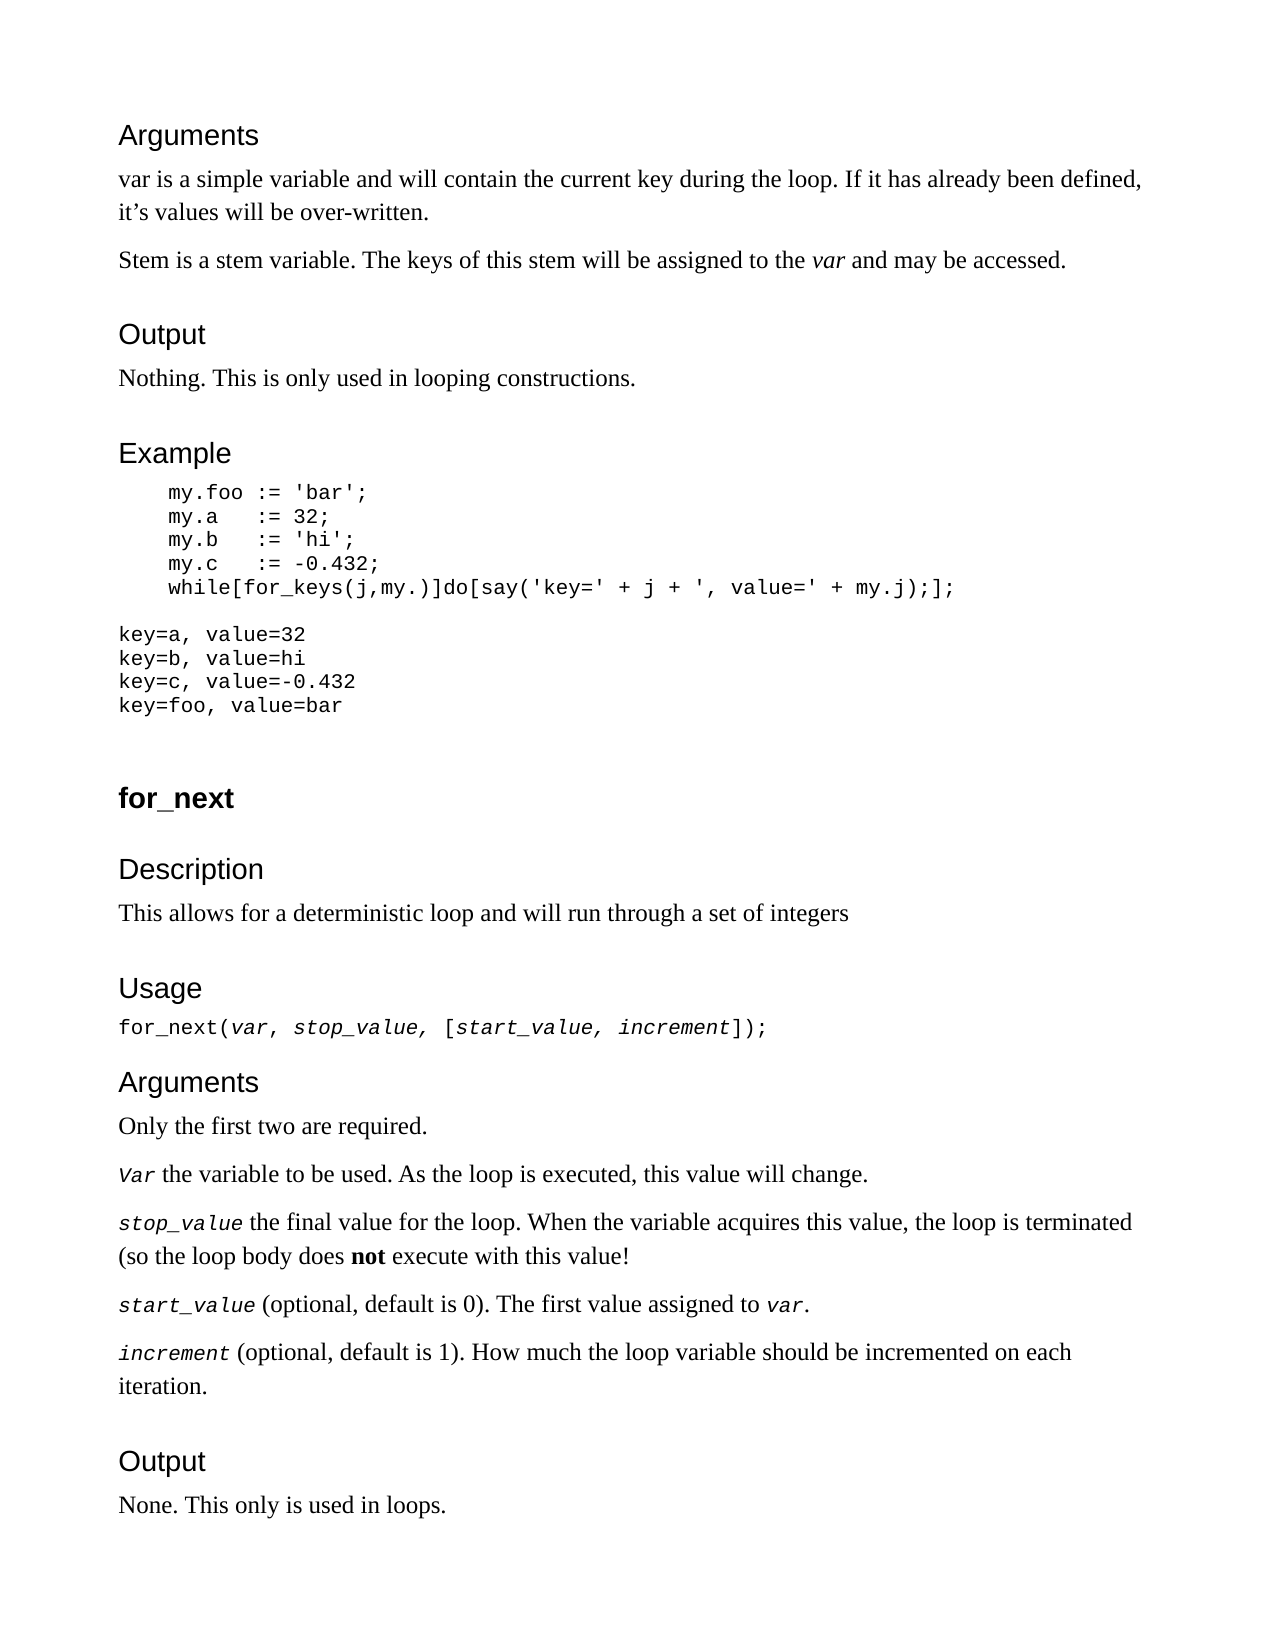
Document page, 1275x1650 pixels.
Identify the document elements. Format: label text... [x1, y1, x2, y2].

text while[for_keys(j,my.)]do[say('key=' + j + ', value=' + my.j);]; [118, 577, 1157, 600]
text This allows for a deterministic loop and will run through a set of integers [118, 898, 1157, 927]
subtitle Description [118, 852, 1157, 886]
subtitle Output [118, 1444, 1157, 1477]
subtitle Arguments [118, 1065, 1157, 1099]
text my.b := 'hi'; [118, 529, 1157, 553]
subtitle Usage [118, 971, 1157, 1004]
text None. This only is used in loops. [118, 1490, 1157, 1519]
text my.foo := 'bar'; [118, 482, 1157, 506]
text Stem is a stem variable. The keys of this stem will be assigned to the var and may be accessed. [118, 245, 1157, 273]
text Only the first two are required. [118, 1111, 1157, 1140]
subtitle Arguments [118, 118, 1157, 152]
text for_next(var, stop_value, [start_value, increment]); [118, 1017, 1157, 1040]
text stop_value the final value for the loop. When the variable acquires this value, the loop is terminated (so the loop body does not execute with this value! [118, 1207, 1157, 1270]
text Var the variable to be used. As the loop is executed, this value will change. [118, 1159, 1157, 1188]
text increment (optional, default is 1). How much the loop variable should be incremented on each iteration. [118, 1337, 1157, 1400]
text my.a := 32; [118, 506, 1157, 529]
text my.c := -0.432; [118, 553, 1157, 577]
text key=b, value=hi [118, 648, 1157, 671]
text key=c, value=-0.432 [118, 671, 1157, 695]
subtitle Example [118, 436, 1157, 469]
text var is a simple variable and will contain the current key during the loop. If it has already been defined, it’s values will be over-written. [118, 164, 1157, 226]
subtitle for_next [118, 781, 1157, 814]
text Nothing. This is only used in looping constructions. [118, 363, 1157, 392]
text key=foo, value=bar [118, 695, 1157, 718]
text key=a, value=32 [118, 624, 1157, 648]
subtitle Output [118, 317, 1157, 351]
text start_value (optional, default is 0). The first value assigned to var. [118, 1289, 1157, 1318]
